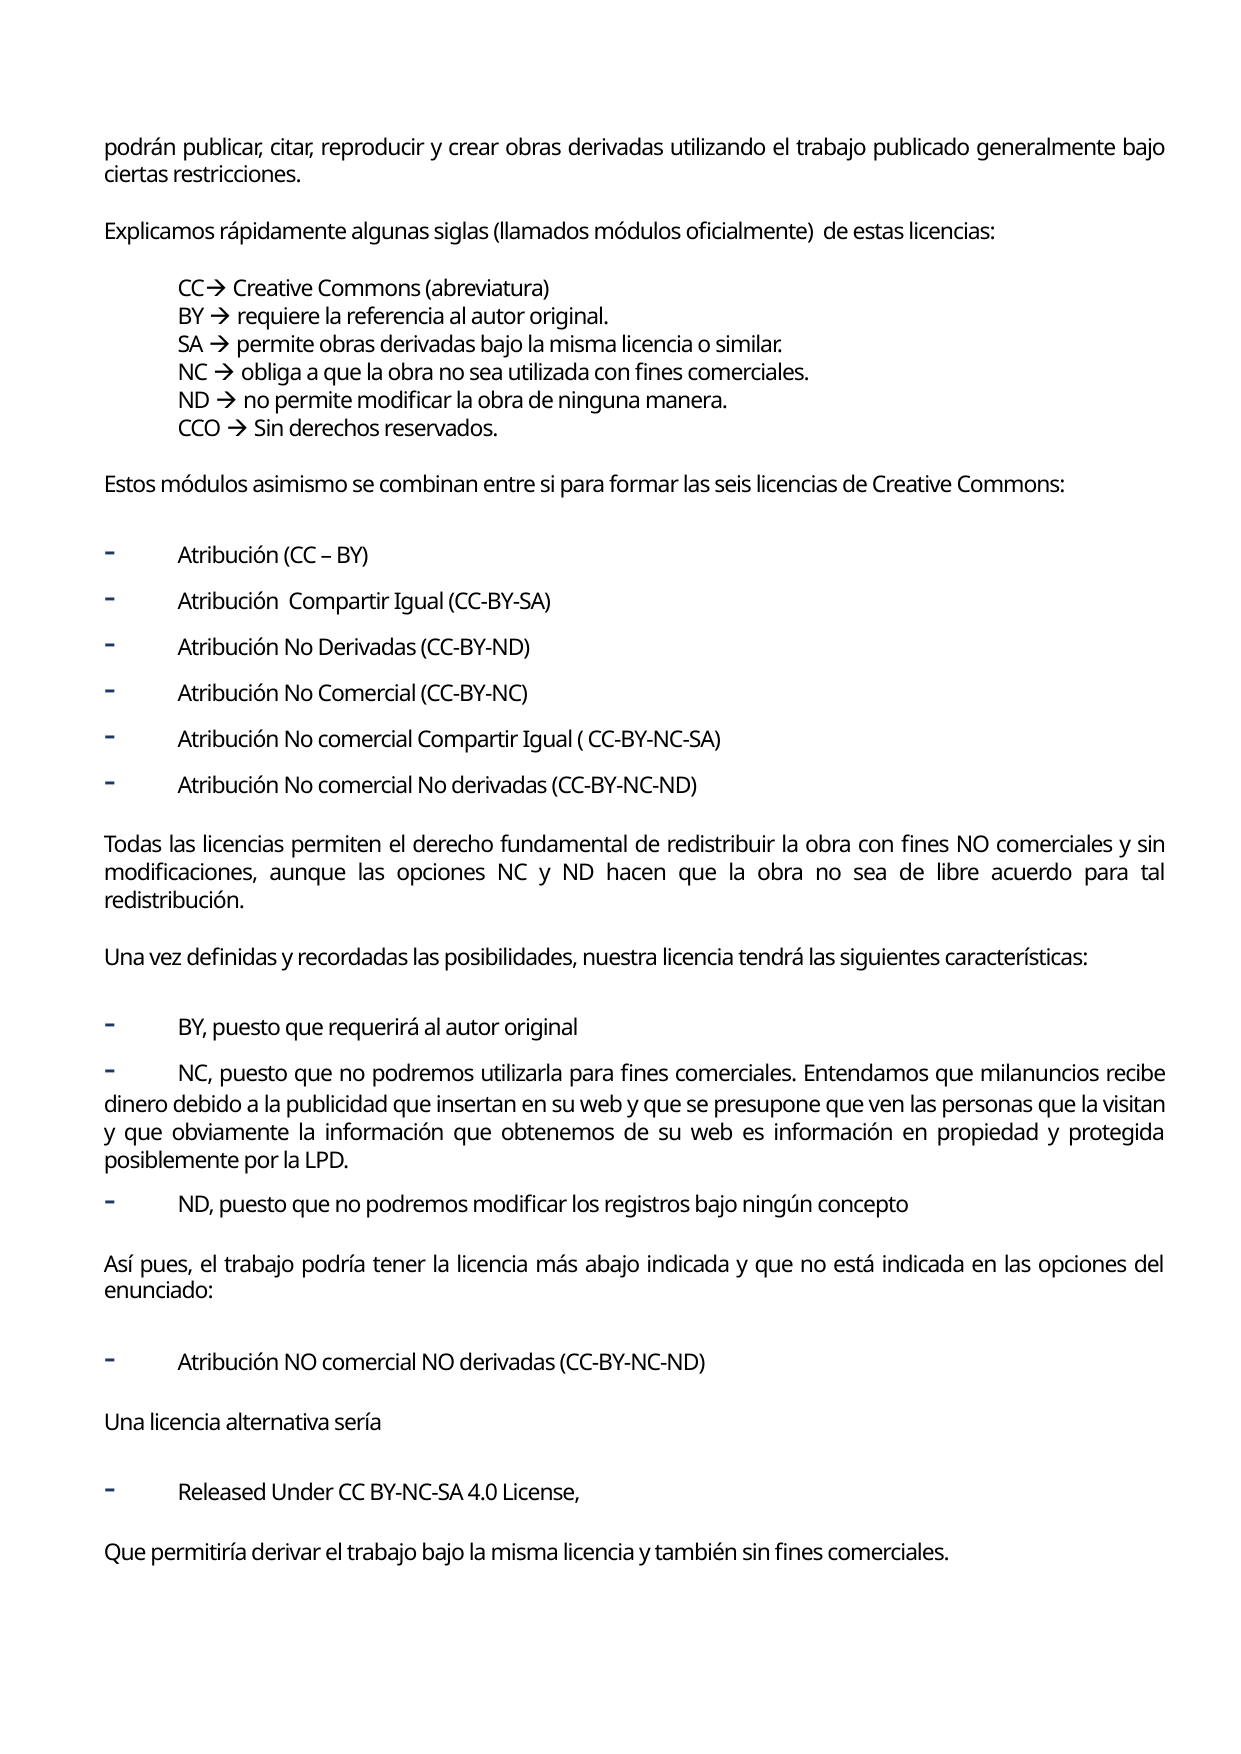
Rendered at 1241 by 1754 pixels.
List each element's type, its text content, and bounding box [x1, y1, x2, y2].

text Estos módulos asimismo se combinan entre si para formar las seis licencias de Creative Commons: [103, 470, 1167, 498]
list BY, puesto que requerirá al autor original [103, 999, 1167, 1045]
text BY  requiere la referencia al autor original. [103, 302, 1167, 330]
list Atribución NO comercial NO derivadas (CC-BY-NC-ND) [103, 1334, 1167, 1380]
list Atribución (CC – BY) [103, 527, 1167, 573]
text NC  obliga a que la obra no sea utilizada con fines comerciales. [103, 358, 1167, 386]
text Que permitiría derivar el trabajo bajo la misma licencia y también sin fines comerciales. [103, 1538, 1167, 1566]
list Released Under CC BY-NC-SA 4.0 License, [103, 1464, 1167, 1510]
text Todas las licencias permiten el derecho fundamental de redistribuir la obra con fines NO comerciales y sin modificaciones, aunque las opciones NC y ND hacen que la obra no sea de libre acuerdo para tal redistribución. [103, 830, 1167, 915]
list ND, puesto que no podremos modificar los registros bajo ningún concepto [103, 1175, 1167, 1221]
text ND  no permite modificar la obra de ninguna manera. [103, 386, 1167, 414]
list Atribución No comercial No derivadas (CC-BY-NC-ND) [103, 756, 1167, 802]
text Así pues, el trabajo podría tener la licencia más abajo indicada y que no está indicada en las opciones del enunciado: [103, 1249, 1167, 1306]
text CC Creative Commons (abreviatura) [103, 273, 1167, 302]
text SA  permite obras derivadas bajo la misma licencia o similar. [103, 330, 1167, 358]
text CCO  Sin derechos reservados. [103, 414, 1167, 442]
list Atribución No Comercial (CC-BY-NC) [103, 664, 1167, 710]
text Explicamos rápidamente algunas siglas (llamados módulos oficialmente) de estas licencias: [103, 217, 1167, 245]
list Atribución No Derivadas (CC-BY-ND) [103, 618, 1167, 664]
text Una vez definidas y recordadas las posibilidades, nuestra licencia tendrá las siguientes características: [103, 943, 1167, 971]
list NC, puesto que no podremos utilizarla para fines comerciales. Entendamos que milanuncios recibe dinero debido a la publicidad que insertan en su web y que se presupone que ven las personas que la visitan y que obviamente la información que obtenemos de su web es información en propiedad y protegida posiblemente por la LPD. [103, 1045, 1167, 1175]
text podrán publicar, citar, reproducir y crear obras derivadas utilizando el trabajo publicado generalmente bajo ciertas restricciones. [103, 133, 1167, 189]
list Atribución Compartir Igual (CC-BY-SA) [103, 573, 1167, 618]
list Atribución No comercial Compartir Igual ( CC-BY-NC-SA) [103, 710, 1167, 756]
text Una licencia alternativa sería [103, 1408, 1167, 1436]
